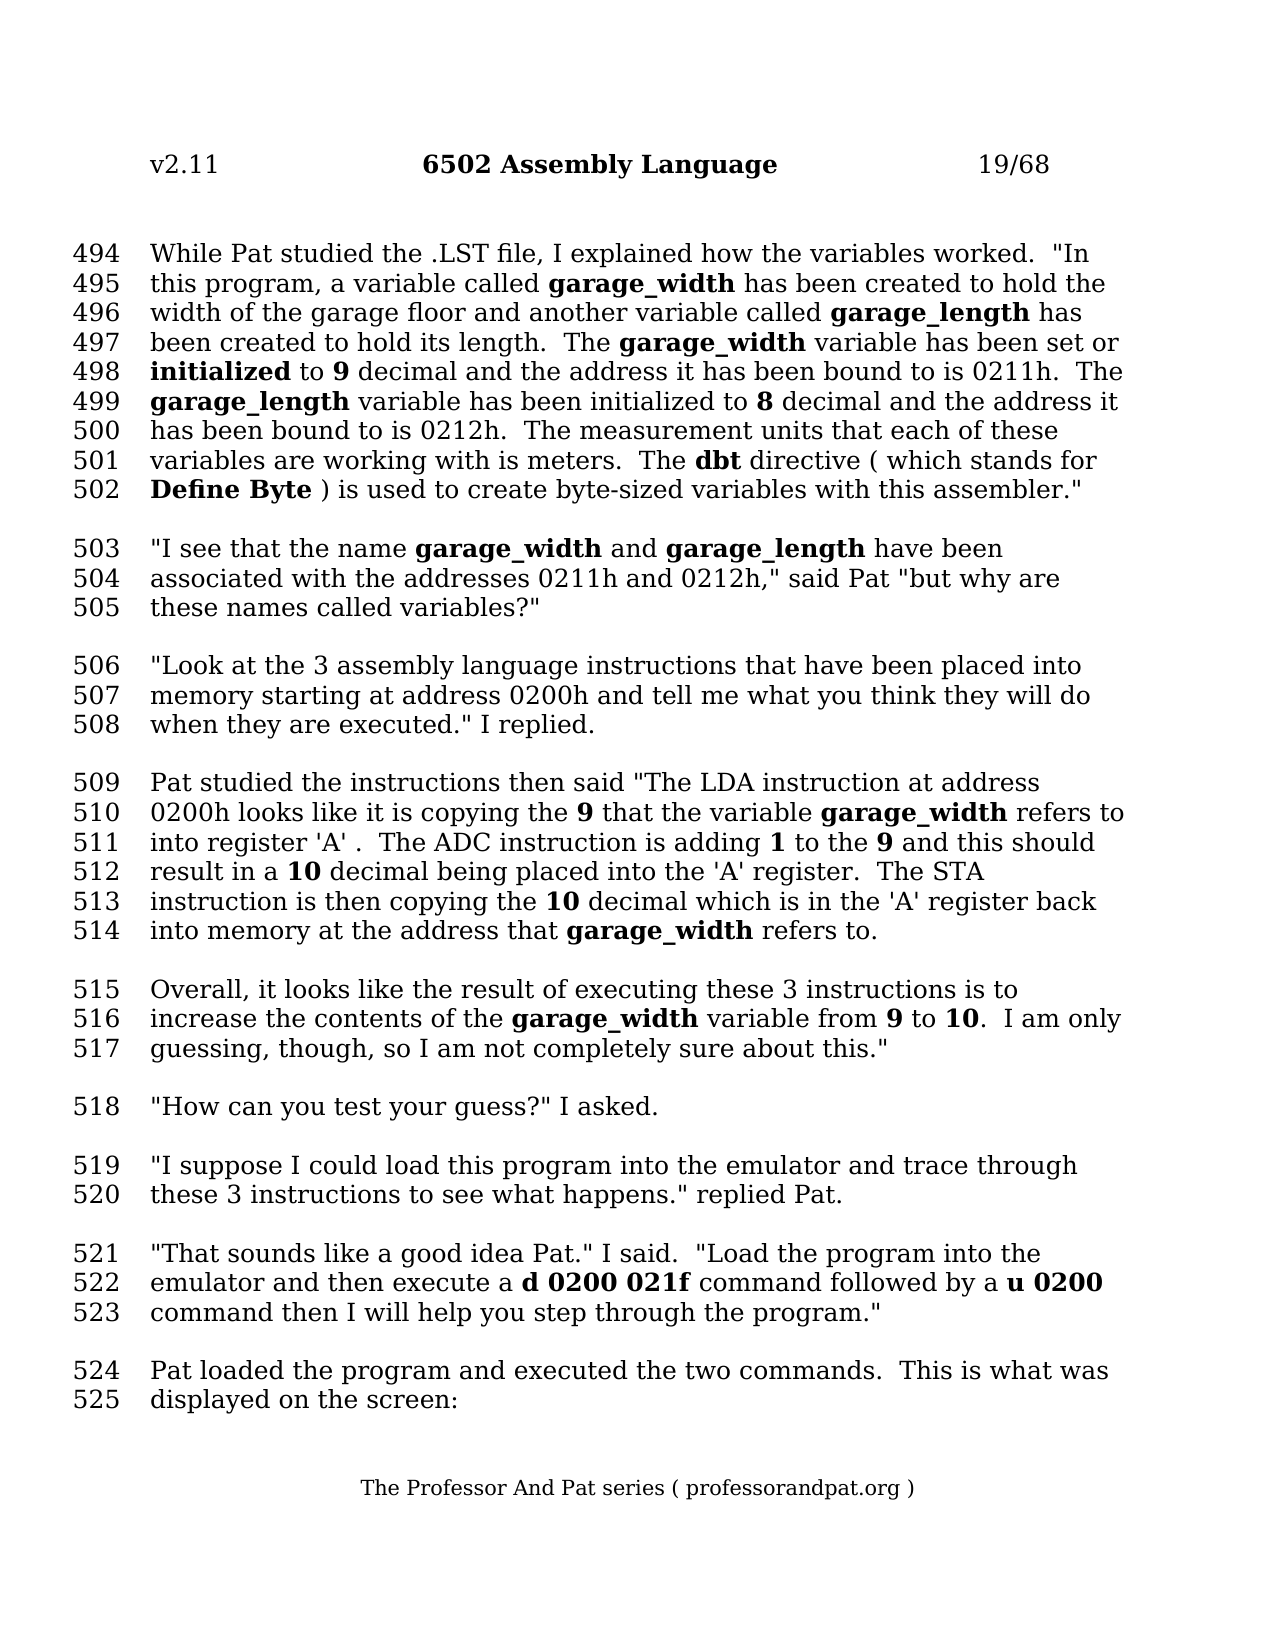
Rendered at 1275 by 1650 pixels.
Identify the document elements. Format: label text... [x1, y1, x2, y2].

text "I suppose I could load this program into the emulator and trace through these 3 instructions to see what happens." replied Pat. [150, 1151, 1125, 1209]
text "How can you test your guess?" I asked. [150, 1092, 1125, 1122]
text Overall, it looks like the result of executing these 3 instructions is to increase the contents of the garage_width variable from 9 to 10. I am only guessing, though, so I am not completely sure about this." [150, 975, 1125, 1063]
text "Look at the 3 assembly language instructions that have been placed into memory starting at address 0200h and tell me what you think they will do when they are executed." I replied. [150, 652, 1125, 739]
text "That sounds like a good idea Pat." I said. "Load the program into the emulator and then execute a d 0200 021f command followed by a u 0200 command then I will help you step through the program." [150, 1239, 1125, 1327]
text Pat loaded the program and executed the two commands. This is what was displayed on the screen: [150, 1356, 1125, 1415]
text "I see that the name garage_width and garage_length have been associated with the addresses 0211h and 0212h," said Pat "but why are these names called variables?" [150, 534, 1125, 622]
text Pat studied the instructions then said "The LDA instruction at address 0200h looks like it is copying the 9 that the variable garage_width refers to into register 'A' . The ADC instruction is adding 1 to the 9 and this should result in a 10 decimal being placed into the 'A' register. The STA instruction is then copying the 10 decimal which is in the 'A' register back into memory at the address that garage_width refers to. [150, 769, 1125, 946]
text While Pat studied the .LST file, I explained how the variables worked. "In this program, a variable called garage_width has been created to hold the width of the garage floor and another variable called garage_length has been created to hold its length. The garage_width variable has been set or initialized to 9 decimal and the address it has been bound to is 0211h. The garage_length variable has been initialized to 8 decimal and the address it has been bound to is 0212h. The measurement units that each of these variables are working with is meters. The dbt directive ( which stands for Define Byte ) is used to create byte-sized variables with this assembler." [150, 239, 1125, 505]
